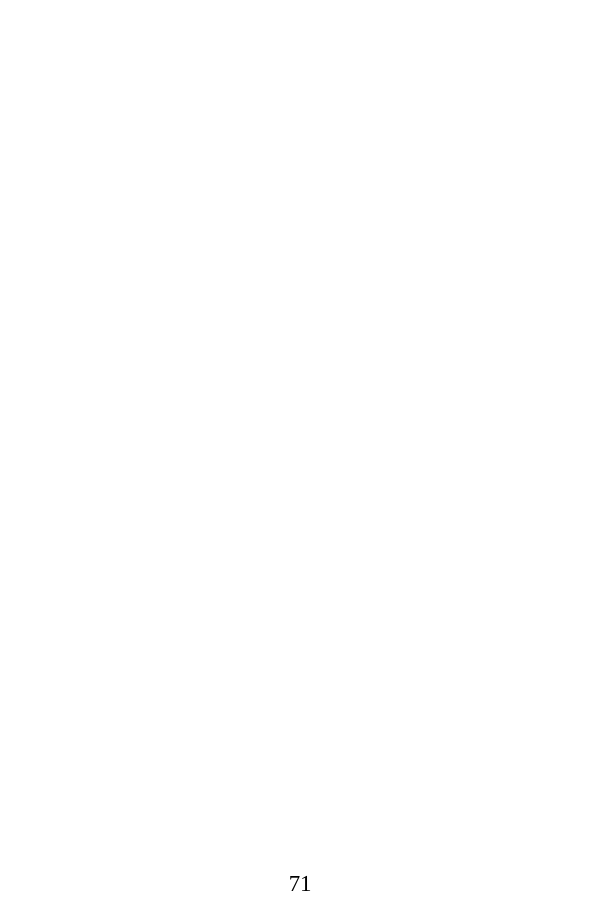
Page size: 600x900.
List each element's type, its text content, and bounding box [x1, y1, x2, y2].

text I walked down Brevard, called UJ, ordered a turkey pita w/ tots, ate half of it at the bar, headed east on Haywood, ran into Hannah outside of Ingles, went in, bought grapes, walked down to Downing, ate the rest of my sandwich, cuddled, watched the Dr. Dre halftime show, went to bed very early. [37, 355, 562, 514]
text Woke, ate grapes, got dressed, played Wordle (OZONE in five,) got in the Electric Bug, rode to Meyers, went inside, took off my canvas boots, wrote,923 did quests on Rog, hitting level 12.1034 I walked to Odd’s, ordered a dark roast + a bubbly water, returned to meyers, indeed noticed a slight sewage smell.1113 [37, 582, 562, 741]
text I did quests on Rog, hitting level 10, ran Axo to Thunder Bluff, packed up my belongings,131 drove to Meyers, talked to Hannah most of the way, sat in front of the house talking about meditation and telepathy, went inside.223 I healed a breezy LBRS, saved the end of a rough Strat Live, winning an orb, did quests on Rog, hitting 11, doled out bags to bank alts, talked to Hannah on the phone.747 [37, 174, 562, 355]
text I ran BRD with some randos, flew to EPL, hunted down two blood of heroes, flew to Feralas, did quests on Rog. I ran BRD with Bokasaas, wining Hand of Justice, talked to Hannah on the phone, who [37, 741, 562, 832]
text IV.XXIII [37, 537, 562, 560]
text There had been a short but amazing thunderstorm. I woke, looked at my phone, wrote,1019 tried to log in, realized it was Tuesday. I made coffee, moved bags/clothes to the car, cans to the recycling, fed the critters, filled their water bowls, let Myrtle out.1043 [37, 37, 562, 174]
